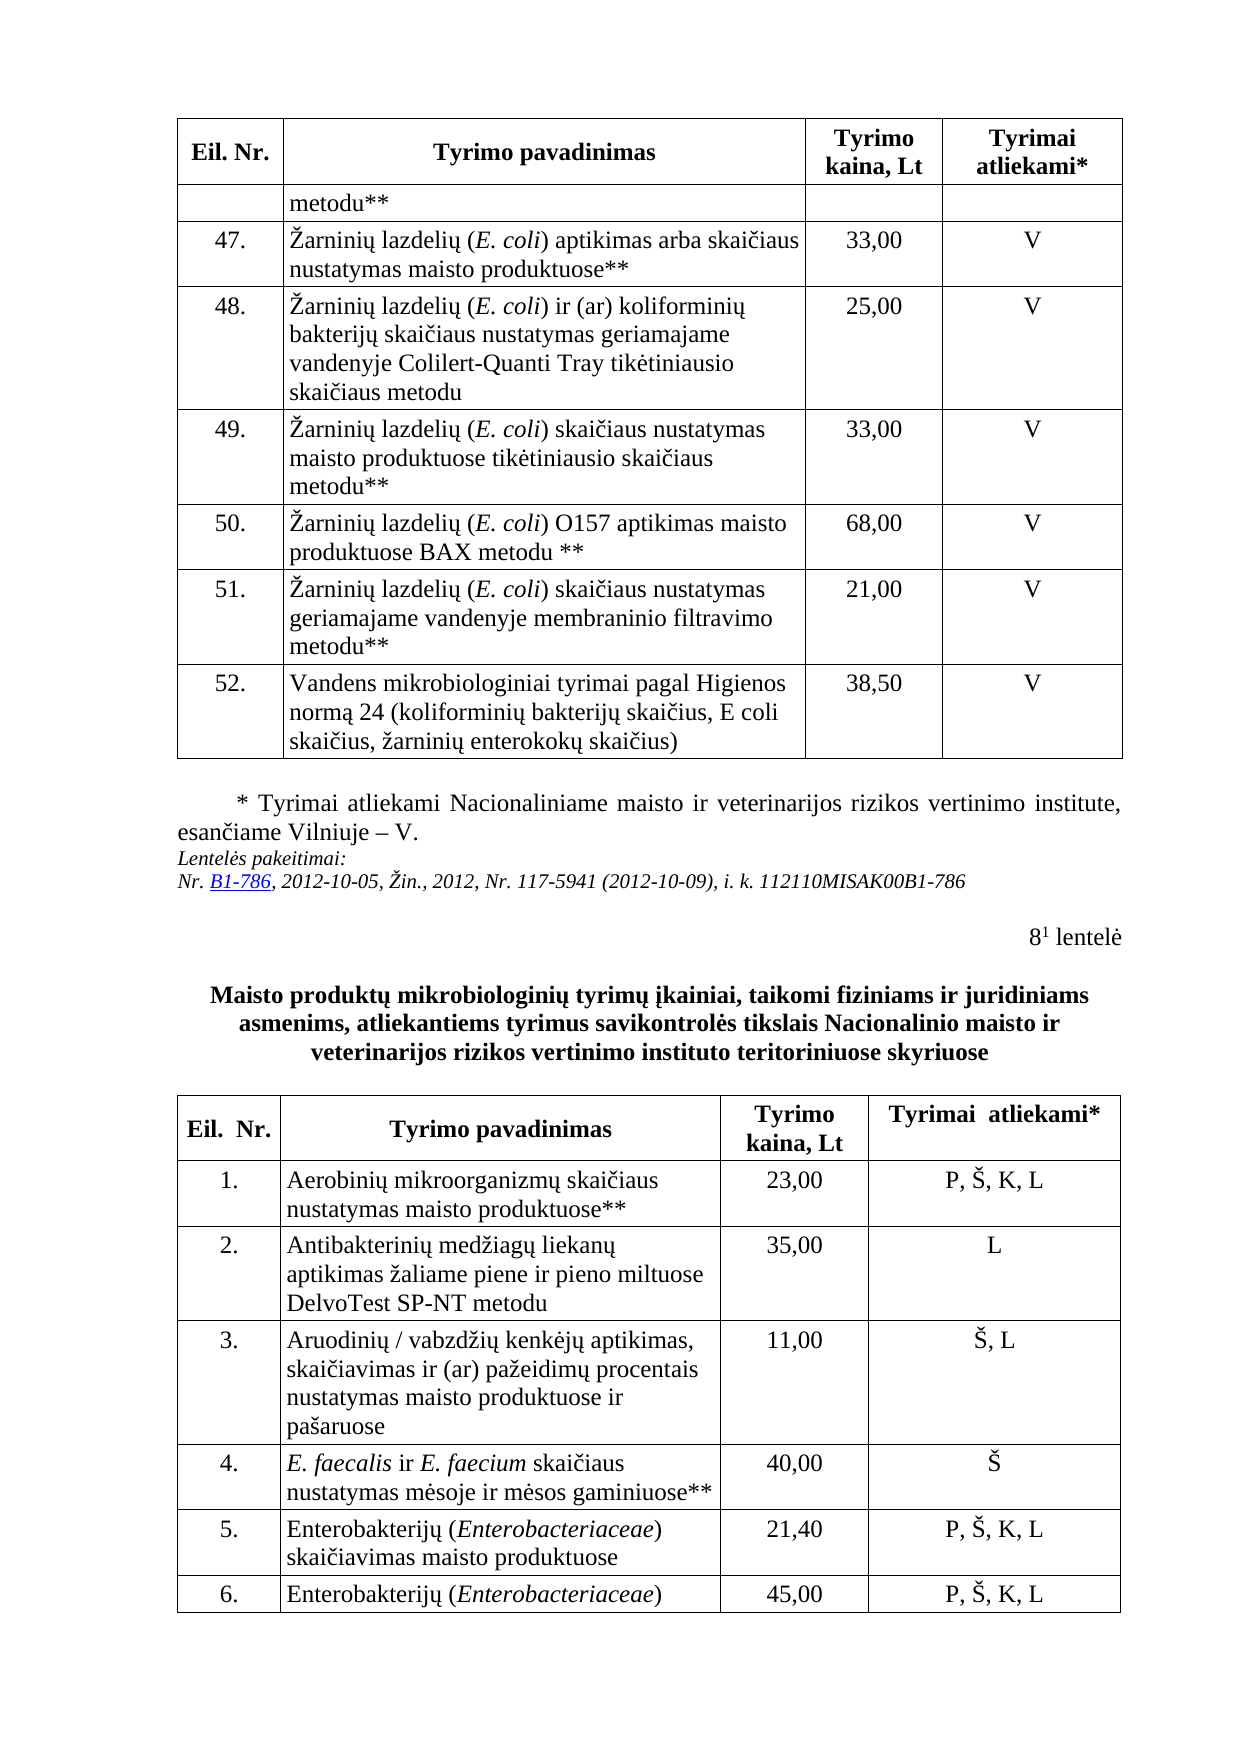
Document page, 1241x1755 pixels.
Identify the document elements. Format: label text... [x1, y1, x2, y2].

table_cell Š [869, 1445, 1120, 1509]
table_cell 2. [178, 1227, 280, 1320]
table_cell 3. [178, 1321, 280, 1443]
table_cell Žarninių lazdelių (E. coli) ir (ar) koliforminių bakterijų skaičiaus nustatymas geriamajame vandenyje Colilert-Quanti Tray tikėtiniausio skaičiaus metodu [284, 287, 805, 409]
table_cell V [943, 665, 1122, 758]
table_cell Enterobakterijų (Enterobacteriaceae) [281, 1576, 720, 1612]
text Maisto produktų mikrobiologinių tyrimų įkainiai, taikomi fiziniams ir juridiniams asmenims, atliekantiems tyrimus savikontrolės tikslais Nacionalinio maisto ir veterinarijos rizikos vertinimo instituto teritoriniuose skyriuose [177, 980, 1122, 1066]
table_cell V [943, 222, 1122, 286]
table_cell 21,00 [806, 570, 942, 664]
table_header Tyrimo pavadinimas [281, 1096, 720, 1160]
table_cell 52. [178, 665, 283, 758]
text Lentelės pakeitimai: [177, 845, 1122, 869]
table_cell P, Š, K, L [869, 1576, 1120, 1612]
table_cell 38,50 [806, 665, 942, 758]
table_cell Žarninių lazdelių (E. coli) skaičiaus nustatymas geriamajame vandenyje membraninio filtravimo metodu** [284, 570, 805, 664]
table_header Tyrimai atliekami* [943, 119, 1122, 184]
table_cell L [869, 1227, 1120, 1320]
table_cell [178, 185, 283, 221]
table_cell P, Š, K, L [869, 1161, 1120, 1226]
table_header Tyrimo kaina, Lt [806, 119, 942, 184]
table_header Tyrimo kaina, Lt [721, 1096, 868, 1160]
table_cell Žarninių lazdelių (E. coli) aptikimas arba skaičiaus nustatymas maisto produktuose** [284, 222, 805, 286]
table_header Eil. Nr. [178, 1096, 280, 1160]
table_cell 33,00 [806, 222, 942, 286]
table_cell 35,00 [721, 1227, 868, 1320]
table_cell 49. [178, 410, 283, 504]
table_cell Antibakterinių medžiagų liekanų aptikimas žaliame piene ir pieno miltuose DelvoTest SP-NT metodu [281, 1227, 720, 1320]
table_cell 25,00 [806, 287, 942, 409]
table_cell V [943, 570, 1122, 664]
table_cell 48. [178, 287, 283, 409]
table_cell Vandens mikrobiologiniai tyrimai pagal Higienos normą 24 (koliforminių bakterijų skaičius, E coli skaičius, žarninių enterokokų skaičius) [284, 665, 805, 758]
table_cell 45,00 [721, 1576, 868, 1612]
table_cell P, Š, K, L [869, 1510, 1120, 1575]
text 81 lentelė [177, 922, 1122, 951]
table_cell 40,00 [721, 1445, 868, 1509]
table_cell metodu** [284, 185, 805, 221]
table_cell 4. [178, 1445, 280, 1509]
table_cell 1. [178, 1161, 280, 1226]
table_cell [943, 185, 1122, 221]
text Nr. B1-786, 2012-10-05, Žin., 2012, Nr. 117-5941 (2012-10-09), i. k. 112110MISAK00B1-786 [177, 869, 1122, 893]
table_cell 50. [178, 505, 283, 569]
table_cell V [943, 505, 1122, 569]
table_cell 5. [178, 1510, 280, 1575]
table_cell Žarninių lazdelių (E. coli) O157 aptikimas maisto produktuose BAX metodu ** [284, 505, 805, 569]
table_cell Žarninių lazdelių (E. coli) skaičiaus nustatymas maisto produktuose tikėtiniausio skaičiaus metodu** [284, 410, 805, 504]
table_cell 68,00 [806, 505, 942, 569]
table_cell V [943, 410, 1122, 504]
text * Tyrimai atliekami Nacionaliniame maisto ir veterinarijos rizikos vertinimo institute, esančiame Vilniuje – V. [177, 788, 1122, 845]
table_header Tyrimo pavadinimas [284, 119, 805, 184]
table_cell Aruodinių / vabzdžių kenkėjų aptikimas, skaičiavimas ir (ar) pažeidimų procentais nustatymas maisto produktuose ir pašaruose [281, 1321, 720, 1443]
table_cell E. faecalis ir E. faecium skaičiaus nustatymas mėsoje ir mėsos gaminiuose** [281, 1445, 720, 1509]
table_cell 11,00 [721, 1321, 868, 1443]
table_cell 6. [178, 1576, 280, 1612]
table_cell Aerobinių mikroorganizmų skaičiaus nustatymas maisto produktuose** [281, 1161, 720, 1226]
table_cell 23,00 [721, 1161, 868, 1226]
table_cell 47. [178, 222, 283, 286]
table_cell Enterobakterijų (Enterobacteriaceae) skaičiavimas maisto produktuose [281, 1510, 720, 1575]
table_header Eil. Nr. [178, 119, 283, 184]
table_cell 33,00 [806, 410, 942, 504]
table_header Tyrimai atliekami* [869, 1096, 1120, 1160]
table_cell 51. [178, 570, 283, 664]
table_cell V [943, 287, 1122, 409]
table_cell Š, L [869, 1321, 1120, 1443]
table_cell [806, 185, 942, 221]
table_cell 21,40 [721, 1510, 868, 1575]
